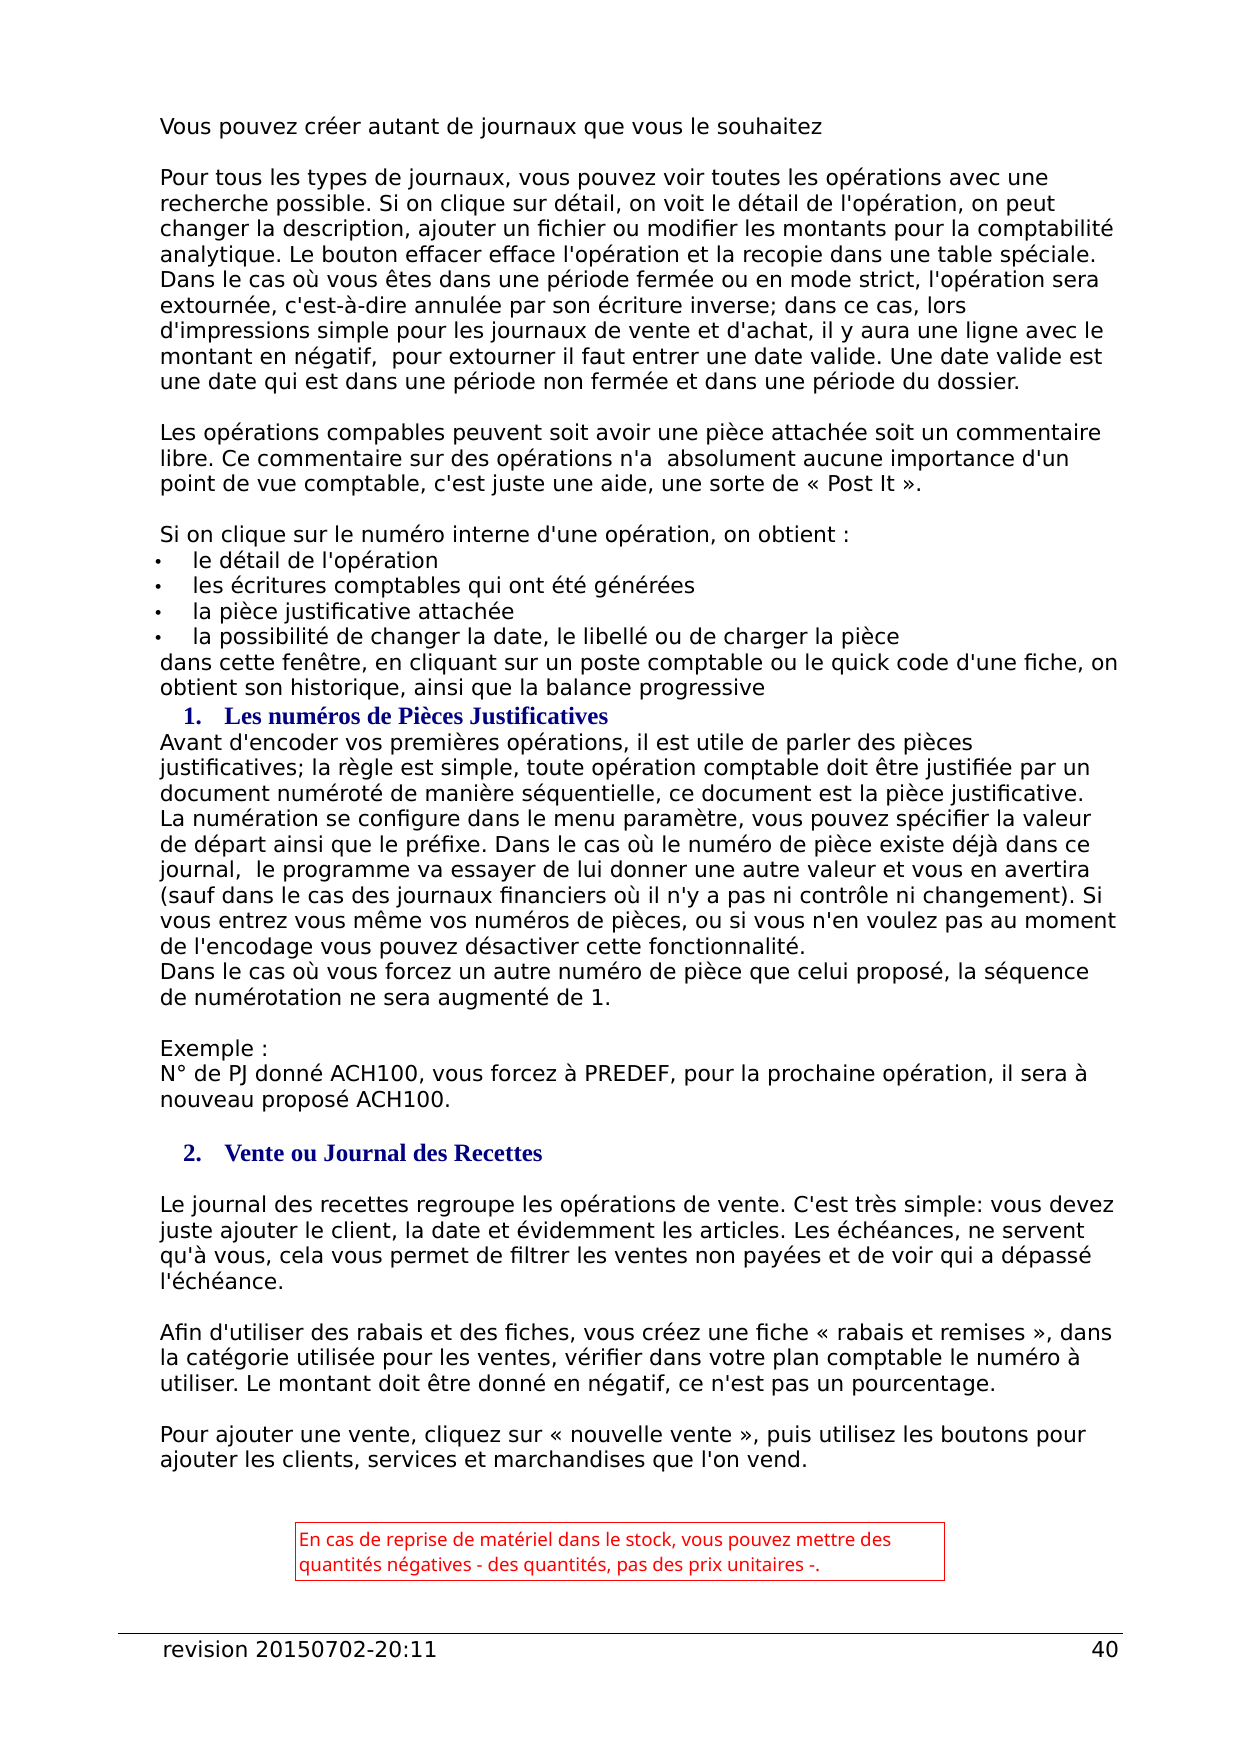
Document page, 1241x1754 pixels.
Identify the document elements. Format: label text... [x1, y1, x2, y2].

text N° de PJ donné ACH100, vous forcez à PREDEF, pour la prochaine opération, il sera à nouveau proposé ACH100. [159, 1062, 1123, 1113]
text Dans le cas où vous forcez un autre numéro de pièce que celui proposé, la séquence de numérotation ne sera augmenté de 1. [159, 959, 1123, 1011]
text Exemple : [159, 1036, 1123, 1062]
text Si on clique sur le numéro interne d'une opération, on obtient : [159, 522, 1123, 548]
text dans cette fenêtre, en cliquant sur un poste comptable ou le quick code d'une fiche, on obtient son historique, ainsi que la balance progressive [159, 650, 1123, 701]
subtitle Vente ou Journal des Recettes [177, 1138, 1123, 1167]
text Pour ajouter une vente, cliquez sur « nouvelle vente », puis utilisez les boutons pour ajouter les clients, services et marchandises que l'on vend. [159, 1422, 1123, 1473]
text Pour tous les types de journaux, vous pouvez voir toutes les opérations avec une recherche possible. Si on clique sur détail, on voit le détail de l'opération, on peut changer la description, ajouter un fichier ou modifier les montants pour la comptabilité analytique. Le bouton effacer efface l'opération et la recopie dans une table spéciale. Dans le cas où vous êtes dans une période fermée ou en mode strict, l'opération sera extournée, c'est-à-dire annulée par son écriture inverse; dans ce cas, lors d'impressions simple pour les journaux de vente et d'achat, il y aura une ligne avec le montant en négatif, pour extourner il faut entrer une date valide. Une date valide est une date qui est dans une période non fermée et dans une période du dossier. [159, 165, 1123, 395]
text Vous pouvez créer autant de journaux que vous le souhaitez [159, 114, 1123, 139]
text Le journal des recettes regroupe les opérations de vente. C'est très simple: vous devez juste ajouter le client, la date et évidemment les articles. Les échéances, ne servent qu'à vous, cela vous permet de filtrer les ventes non payées et de voir qui a dépassé l'échéance. [159, 1192, 1123, 1294]
text Afin d'utiliser des rabais et des fiches, vous créez une fiche « rabais et remises », dans la catégorie utilisée pour les ventes, vérifier dans votre plan comptable le numéro à utiliser. Le montant doit être donné en négatif, ce n'est pas un pourcentage. [159, 1320, 1123, 1397]
text La numération se configure dans le menu paramètre, vous pouvez spécifier la valeur de départ ainsi que le préfixe. Dans le cas où le numéro de pièce existe déjà dans ce journal, le programme va essayer de lui donner une autre valeur et vous en avertira (sauf dans le cas des journaux financiers où il n'y a pas ni contrôle ni changement). Si vous entrez vous même vos numéros de pièces, ou si vous n'en voulez pas au moment de l'encodage vous pouvez désactiver cette fonctionnalité. [159, 806, 1123, 959]
list la pièce justificative attachée [155, 599, 1123, 624]
text Avant d'encoder vos premières opérations, il est utile de parler des pièces justificatives; la règle est simple, toute opération comptable doit être justifiée par un document numéroté de manière séquentielle, ce document est la pièce justificative. [159, 730, 1123, 806]
text En cas de reprise de matériel dans le stock, vous pouvez mettre des quantités négatives - des quantités, pas des prix unitaires -. [296, 1523, 944, 1580]
subtitle Les numéros de Pièces Justificatives [177, 701, 1123, 730]
list le détail de l'opération [155, 548, 1123, 573]
list la possibilité de changer la date, le libellé ou de charger la pièce [155, 624, 1123, 650]
list les écritures comptables qui ont été générées [155, 573, 1123, 599]
text Les opérations compables peuvent soit avoir une pièce attachée soit un commentaire libre. Ce commentaire sur des opérations n'a absolument aucune importance d'un point de vue comptable, c'est juste une aide, une sorte de « Post It ». [159, 420, 1123, 497]
